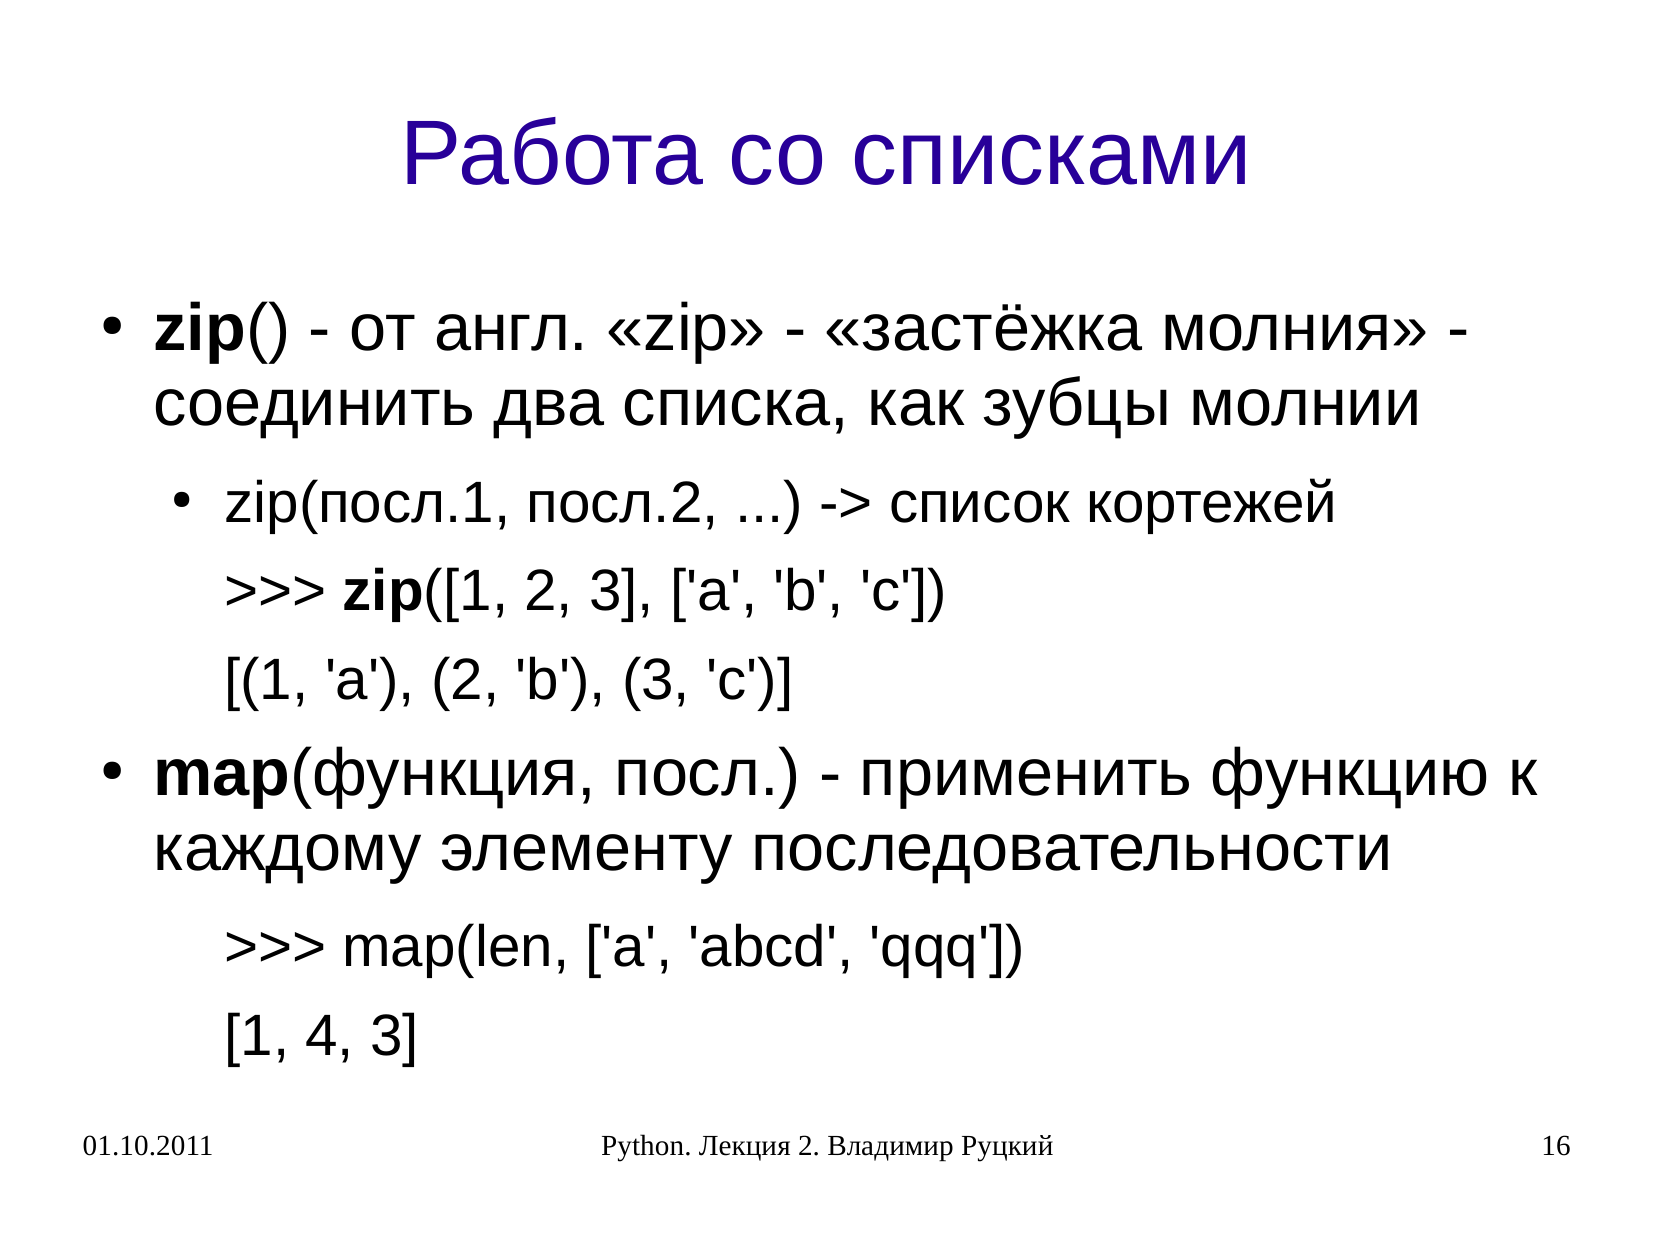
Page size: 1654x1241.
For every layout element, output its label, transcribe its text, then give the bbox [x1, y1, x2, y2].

list zip() - от англ. «zip» - «застёжка молния» - соединить два списка, как зубцы молнии zip(посл.1, посл.2, ...) -> список кортежей >>> zip([1, 2, 3], ['a', 'b', 'c']) [(1, 'a'), (2, 'b'), (3, 'c')] map(функция, посл.) - применить функцию к каждому элементу последовательности >>> map(len, ['a', 'abcd', 'qqq']) [1, 4, 3] [82, 290, 1571, 1109]
title Работа со списками [82, 49, 1571, 257]
